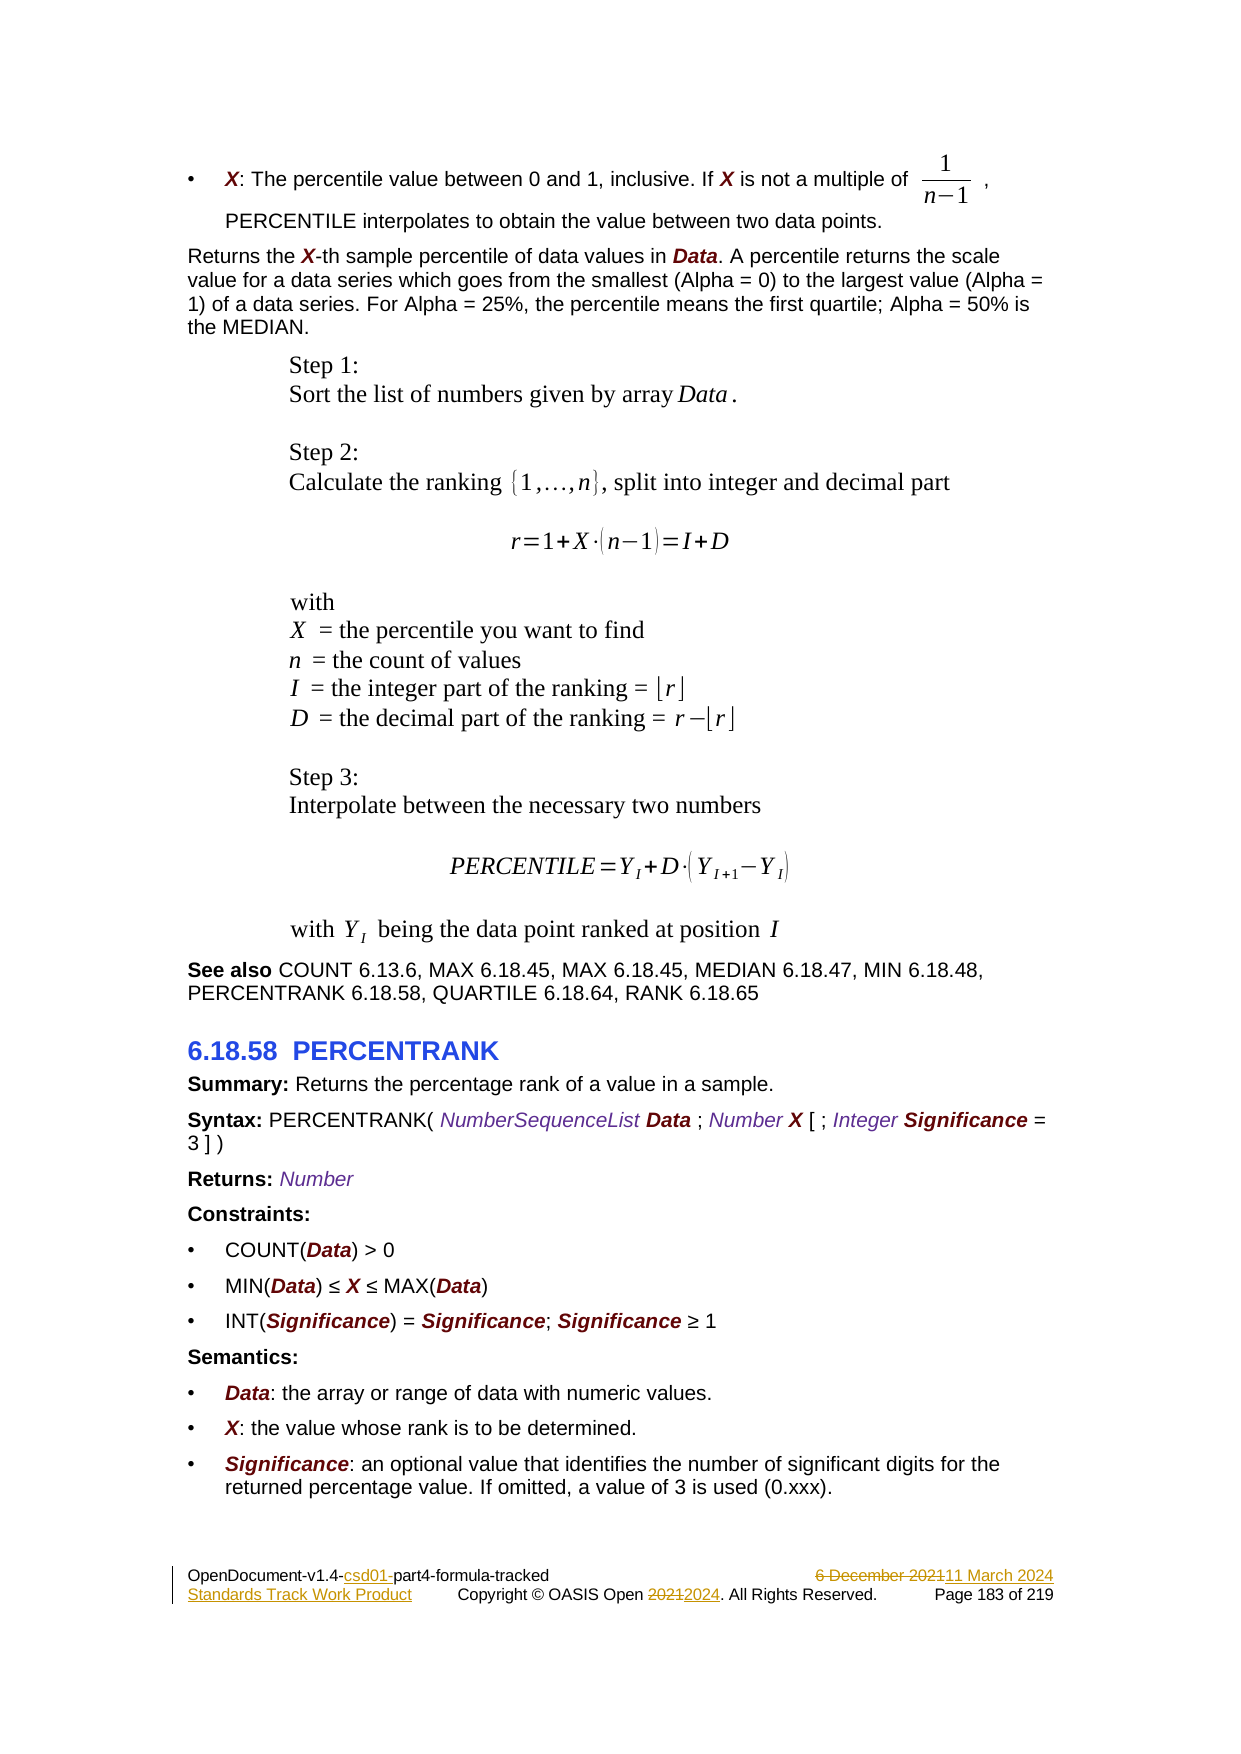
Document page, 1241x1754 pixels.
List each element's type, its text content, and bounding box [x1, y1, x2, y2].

list Data: the array or range of data with numeric values. [187, 1381, 1053, 1404]
text Summary: Returns the percentage rank of a value in a sample. [187, 1072, 1053, 1096]
text Semantics: [187, 1345, 1053, 1369]
text See also COUNT 6.13.6, MAX 6.18.45, MAX 6.18.45, MEDIAN 6.18.47, MIN 6.18.48, PERCENTRANK 6.18.58, QUARTILE 6.18.64, RANK 6.18.65 [187, 958, 1053, 1005]
subtitle PERCENTRANK [187, 1036, 1053, 1066]
list COUNT(Data) > 0 [187, 1238, 1053, 1262]
text Returns: Number [187, 1167, 1053, 1191]
list X: The percentile value between 0 and 1, inclusive. If X is not a multiple of , PERCENTILE interpolates to obtain the value between two data points. [187, 150, 1053, 233]
list X: the value whose rank is to be determined. [187, 1417, 1053, 1440]
text Constraints: [187, 1203, 1053, 1226]
list MIN(Data) ≤ X ≤ MAX(Data) [187, 1274, 1053, 1298]
text Syntax: PERCENTRANK( NumberSequenceList Data ; Number X [ ; Integer Significance = 3 ] ) [187, 1108, 1053, 1155]
list INT(Significance) = Significance; Significance ≥ 1 [187, 1310, 1053, 1333]
list Significance: an optional value that identifies the number of significant digits for the returned percentage value. If omitted, a value of 3 is used (0.xxx). [187, 1452, 1053, 1499]
text Returns the X-th sample percentile of data values in Data. A percentile returns the scale value for a data series which goes from the smallest (Alpha = 0) to the largest value (Alpha = 1) of a data series. For Alpha = 25%, the percentile means the first quartile; Alpha = 50% is the MEDIAN. [187, 245, 1053, 339]
